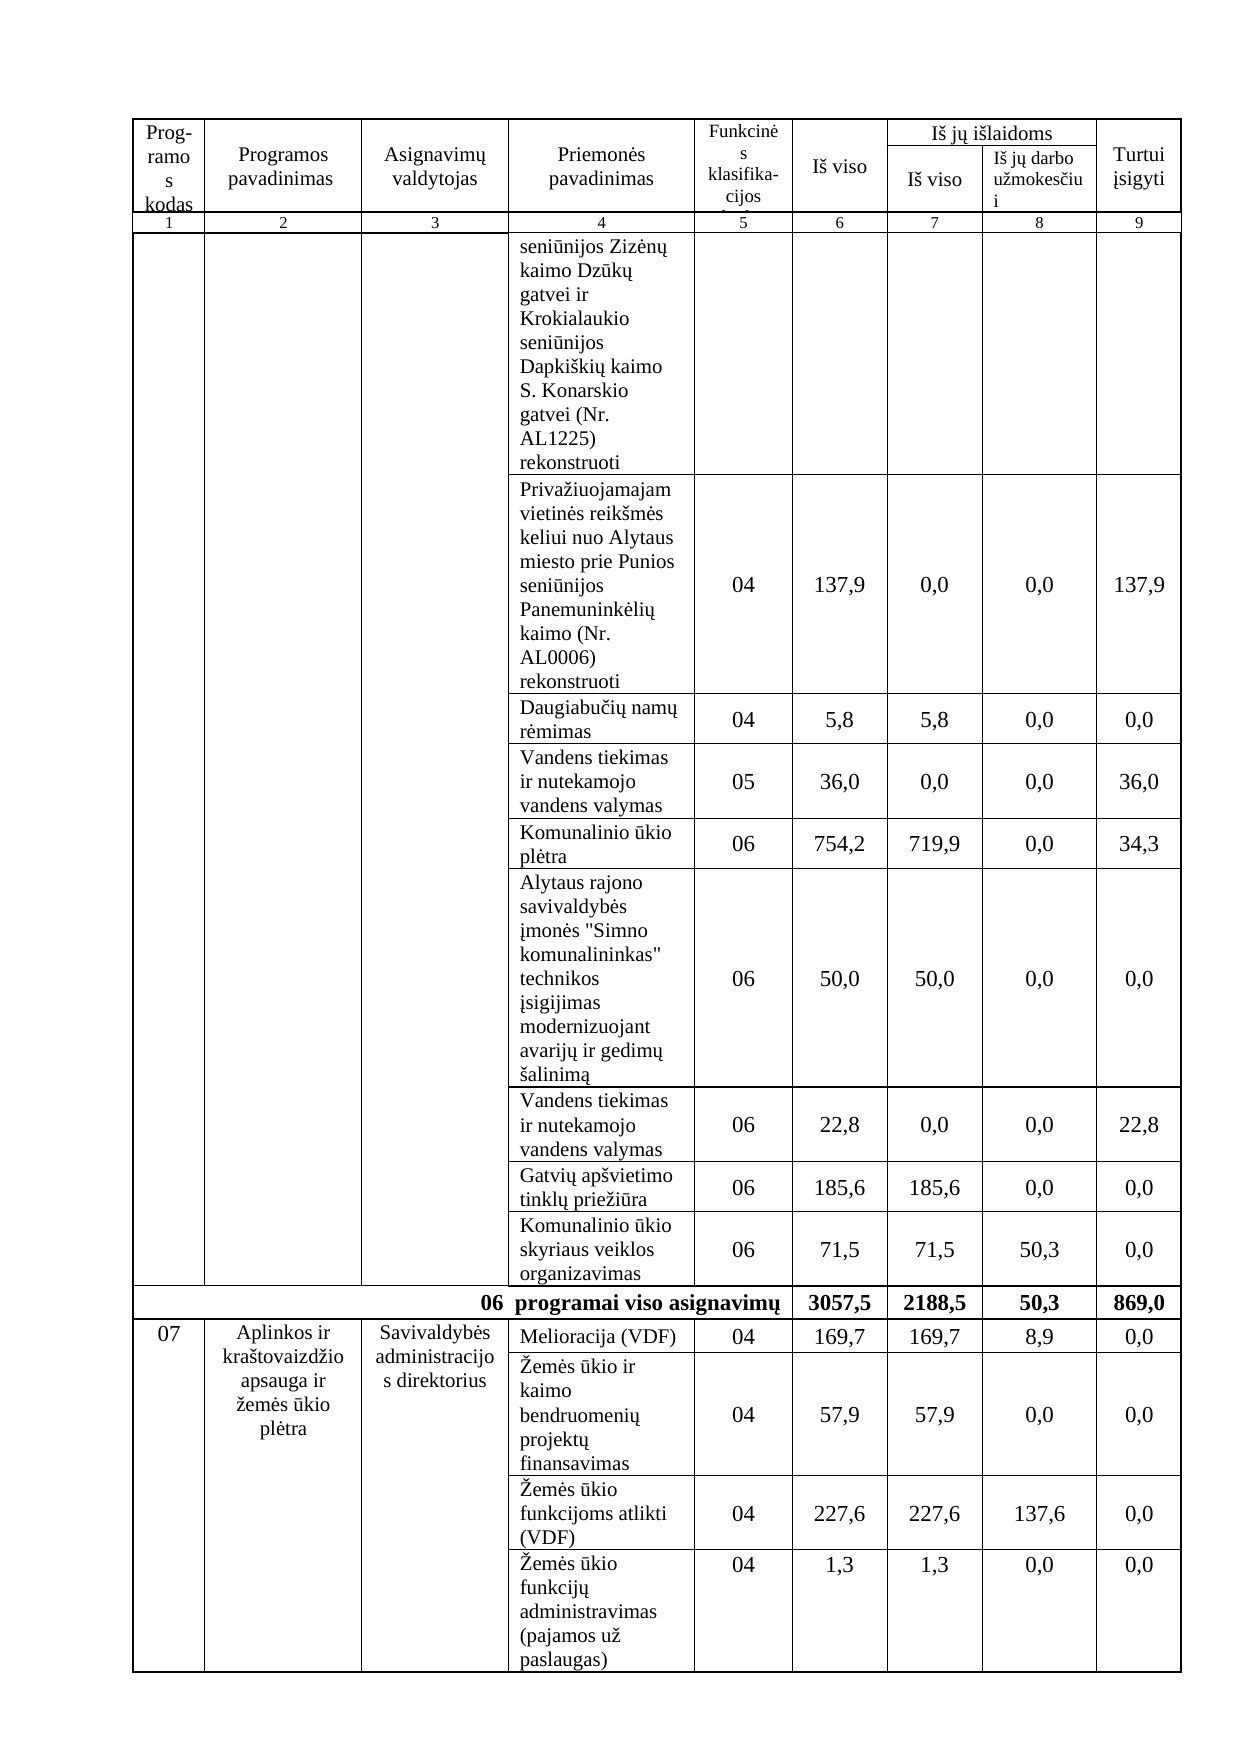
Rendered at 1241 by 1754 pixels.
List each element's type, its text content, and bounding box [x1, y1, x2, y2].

table_cell 36,0 [793, 744, 887, 817]
table_cell 5,8 [888, 694, 982, 743]
table_cell 06 [695, 1162, 792, 1211]
table_cell 04 [695, 1550, 792, 1671]
table_header Prog-ramos kodas [134, 120, 204, 211]
table_cell [793, 233, 887, 474]
table_cell 04 [695, 1476, 792, 1549]
table_cell Iš viso [888, 146, 982, 211]
table_cell 71,5 [888, 1212, 982, 1285]
table_cell 0,0 [983, 1353, 1096, 1475]
table_cell 06 [695, 1212, 792, 1285]
table_cell 1 [133, 213, 204, 232]
table_cell [888, 233, 982, 474]
table_cell 8 [983, 213, 1096, 232]
table_cell 50,0 [793, 869, 887, 1086]
table_cell 0,0 [1097, 694, 1180, 743]
table_cell [362, 234, 508, 1285]
table_cell Gatvių apšvietimo tinklų priežiūra [509, 1162, 694, 1211]
table_cell 227,6 [793, 1476, 887, 1549]
table_cell 185,6 [888, 1162, 982, 1211]
table_header Programos pavadinimas [205, 120, 361, 211]
table_cell 0,0 [1097, 1550, 1180, 1671]
table_cell 0,0 [983, 744, 1096, 817]
table_cell 71,5 [793, 1212, 887, 1285]
table_cell 0,0 [983, 1088, 1096, 1161]
table_cell 4 [509, 213, 694, 232]
table_cell 2188,5 [888, 1287, 982, 1318]
table_cell 0,0 [888, 475, 982, 693]
table_header Iš viso [793, 120, 887, 211]
table_cell Komunalinio ūkio plėtra [509, 819, 694, 868]
table_cell 0,0 [1097, 1353, 1180, 1475]
table_cell Žemės ūkio funkcijoms atlikti (VDF) [509, 1476, 694, 1549]
table_cell 04 [695, 1353, 792, 1475]
table_cell 7 [888, 213, 982, 232]
table_cell Alytaus rajono savivaldybės įmonės "Simno komunalininkas" technikos įsigijimas modernizuojant avarijų ir gedimų šalinimą [509, 869, 694, 1086]
table_cell 0,0 [1097, 1162, 1180, 1211]
table_cell 1,3 [888, 1550, 982, 1671]
table_cell 06 programai viso asignavimų [134, 1286, 792, 1318]
table_cell [695, 233, 792, 474]
table_cell 0,0 [983, 1162, 1096, 1211]
table_cell 754,2 [793, 819, 887, 868]
table_cell Savivaldybės administracijos direktorius [362, 1320, 508, 1671]
table_cell 0,0 [888, 1088, 982, 1161]
table_cell Komunalinio ūkio skyriaus veiklos organizavimas [509, 1212, 694, 1285]
table_cell [983, 233, 1096, 474]
table_cell 3057,5 [793, 1287, 887, 1318]
table_cell 0,0 [1097, 1212, 1180, 1285]
table_cell 3 [362, 213, 508, 232]
table_cell 0,0 [983, 819, 1096, 868]
table_cell 22,8 [793, 1088, 887, 1161]
table_header Priemonės pavadinimas [509, 120, 694, 211]
table_cell Iš jų darbo užmokesčiui [983, 146, 1096, 211]
table_cell 169,7 [793, 1320, 887, 1352]
table_cell 07 [134, 1320, 204, 1671]
table_cell 04 [695, 475, 792, 693]
table_cell 04 [695, 1320, 792, 1352]
table_cell 05 [695, 744, 792, 817]
table_cell 0,0 [1097, 1476, 1180, 1549]
table_cell 719,9 [888, 819, 982, 868]
table_cell Privažiuojamajam vietinės reikšmės keliui nuo Alytaus miesto prie Punios seniūnijos Panemuninkėlių kaimo (Nr. AL0006) rekonstruoti [509, 475, 694, 693]
table_cell Žemės ūkio ir kaimo bendruomenių projektų finansavimas [509, 1353, 694, 1475]
table_cell [134, 234, 204, 1285]
table_cell Melioracija (VDF) [509, 1320, 694, 1352]
table_cell 169,7 [888, 1320, 982, 1352]
table_cell 57,9 [793, 1353, 887, 1475]
table_cell 34,3 [1097, 819, 1180, 868]
table_cell 5 [695, 213, 792, 232]
table_cell 0,0 [983, 869, 1096, 1086]
table_cell 36,0 [1097, 744, 1180, 817]
table_cell Žemės ūkio funkcijų administravimas (pajamos už paslaugas) [509, 1550, 694, 1671]
table_cell 50,3 [983, 1212, 1096, 1285]
table_header Funkcinės klasifika-cijos kodas [695, 120, 792, 211]
table_cell 185,6 [793, 1162, 887, 1211]
table_cell 869,0 [1097, 1287, 1180, 1318]
table_cell [205, 234, 361, 1285]
table_header Asignavimų valdytojas [362, 120, 508, 211]
table_cell 1,3 [793, 1550, 887, 1671]
table_cell 8,9 [983, 1320, 1096, 1352]
table_cell 04 [695, 694, 792, 743]
table_cell Aplinkos ir kraštovaizdžio apsauga ir žemės ūkio plėtra [205, 1320, 361, 1671]
table_cell 0,0 [983, 694, 1096, 743]
table_cell 5,8 [793, 694, 887, 743]
table_cell 22,8 [1097, 1088, 1180, 1161]
table_cell 06 [695, 819, 792, 868]
table_cell 9 [1097, 213, 1181, 232]
table_cell Vandens tiekimas ir nutekamojo vandens valymas [509, 1088, 694, 1161]
table_cell 57,9 [888, 1353, 982, 1475]
table_cell Daugiabučių namų rėmimas [509, 694, 694, 743]
table_cell 0,0 [1097, 1320, 1180, 1352]
table_cell 06 [695, 869, 792, 1086]
table_cell 06 [695, 1088, 792, 1161]
table_cell 2 [205, 213, 361, 232]
table_cell 50,3 [983, 1287, 1096, 1318]
table_cell 0,0 [1097, 869, 1180, 1086]
table_cell [1097, 233, 1180, 474]
table_cell seniūnijos Zizėnų kaimo Dzūkų gatvei ir Krokialaukio seniūnijos Dapkiškių kaimo S. Konarskio gatvei (Nr. AL1225) rekonstruoti [509, 233, 694, 474]
table_header Turtui įsigyti [1097, 120, 1180, 211]
table_cell 137,9 [1097, 475, 1180, 693]
table_cell 227,6 [888, 1476, 982, 1549]
table_cell 137,9 [793, 475, 887, 693]
table_cell 0,0 [888, 744, 982, 817]
table_cell 0,0 [983, 475, 1096, 693]
table_cell 6 [793, 213, 887, 232]
table_cell 50,0 [888, 869, 982, 1086]
table_header Iš jų išlaidoms [888, 120, 1096, 145]
table_cell Vandens tiekimas ir nutekamojo vandens valymas [509, 744, 694, 817]
table_cell 137,6 [983, 1476, 1096, 1549]
table_cell 0,0 [983, 1550, 1096, 1671]
